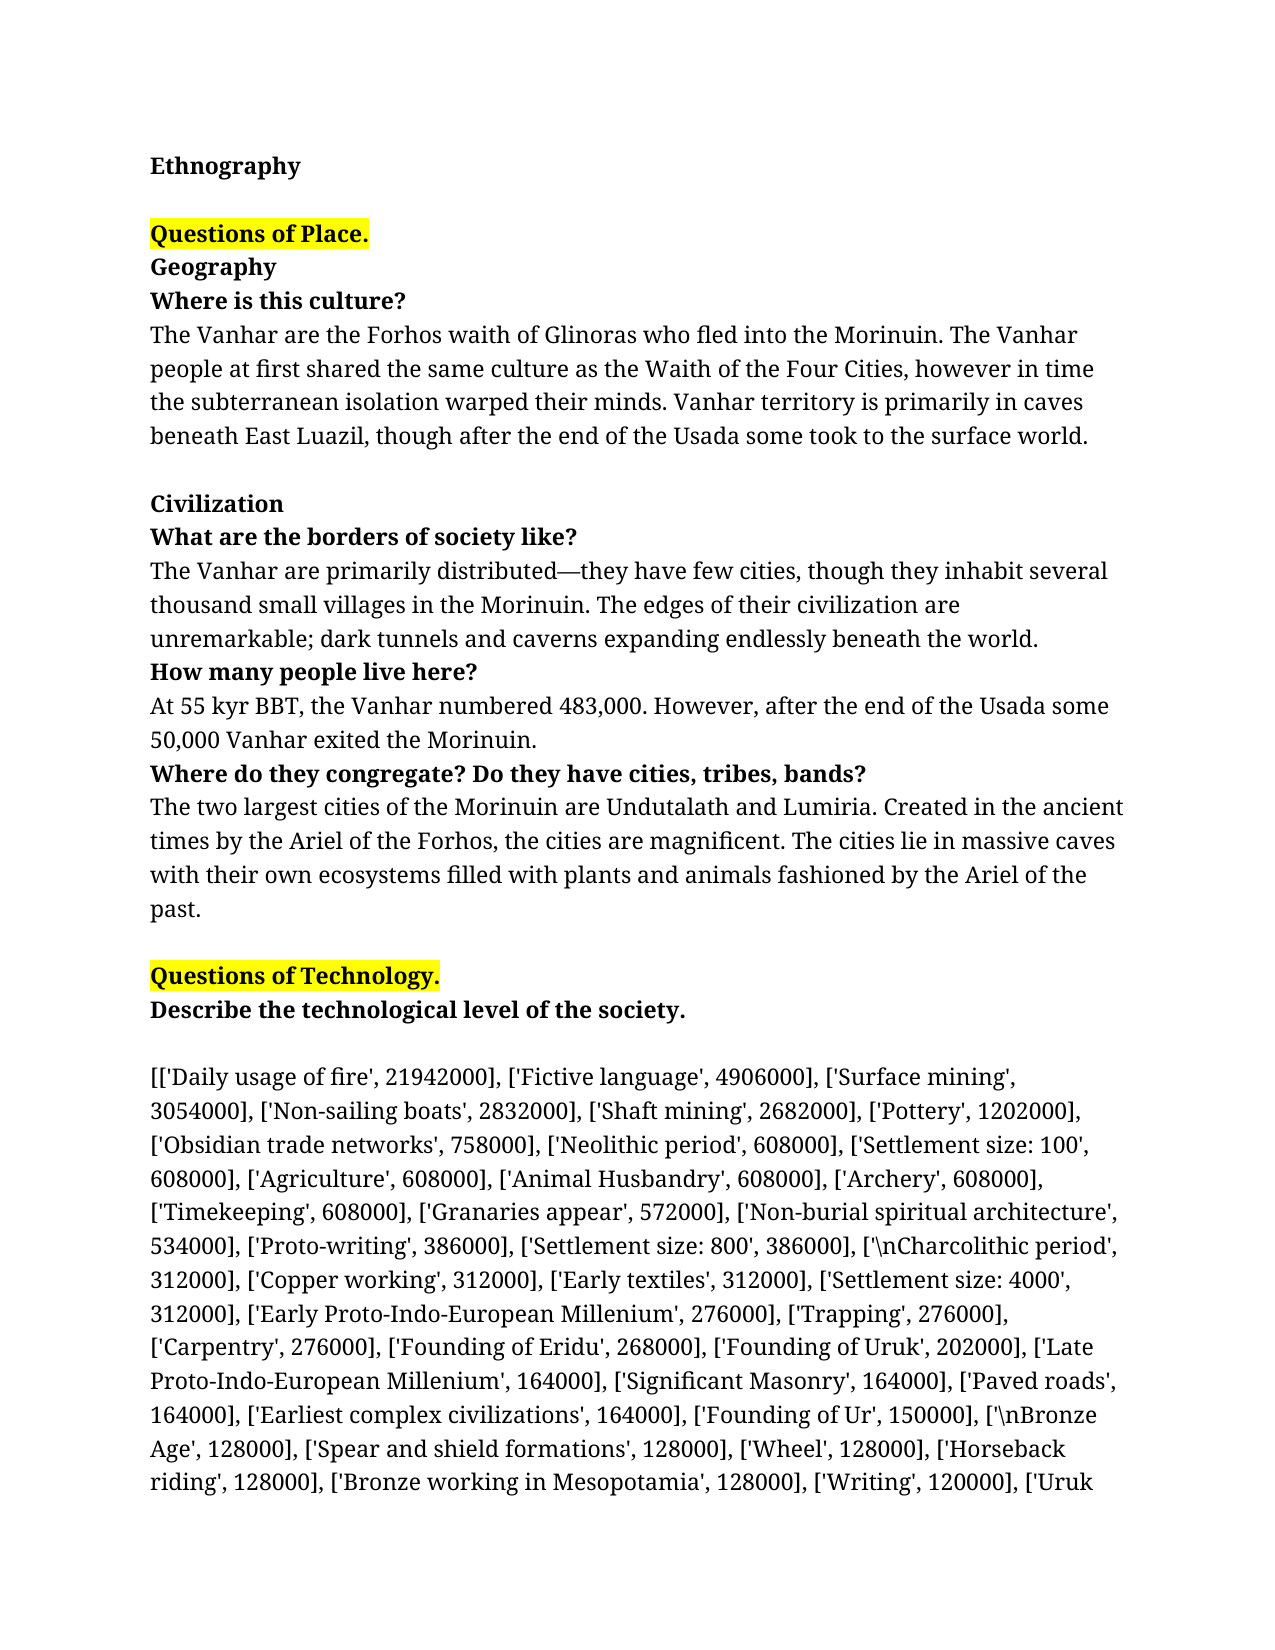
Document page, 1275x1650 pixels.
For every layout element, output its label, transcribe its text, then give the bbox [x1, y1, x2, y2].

text Where is this culture? [150, 285, 1125, 316]
text The Vanhar are the Forhos waith of Glinoras who fled into the Morinuin. The Vanhar people at first shared the same culture as the Waith of the Four Cities, however in time the subterranean isolation warped their minds. Vanhar territory is primarily in caves beneath East Luazil, though after the end of the Usada some took to the surface world. [150, 319, 1125, 451]
text Questions of Place. [150, 217, 1125, 249]
text Civilization [150, 487, 1125, 519]
text The Vanhar are primarily distributed—they have few cities, though they inhabit several thousand small villages in the Morinuin. The edges of their civilization are unremarkable; dark tunnels and caverns expanding endlessly beneath the world. How many people live here? [150, 555, 1125, 687]
text Describe the technological level of the society. [150, 994, 1125, 1025]
text At 55 kyr BBT, the Vanhar numbered 483,000. However, after the end of the Usada some 50,000 Vanhar exited the Morinuin. Where do they congregate? Do they have cities, tribes, bands? [150, 690, 1125, 789]
text Geography [150, 251, 1125, 282]
text The two largest cities of the Morinuin are Undutalath and Lumiria. Created in the ancient times by the Ariel of the Forhos, the cities are magnificent. The cities lie in massive caves with their own ecosystems filled with plants and animals fashioned by the Ariel of the past. [150, 791, 1125, 924]
text [['Daily usage of fire', 21942000], ['Fictive language', 4906000], ['Surface mining', 3054000], ['Non-sailing boats', 2832000], ['Shaft mining', 2682000], ['Pottery', 1202000], ['Obsidian trade networks', 758000], ['Neolithic period', 608000], ['Settlement size: 100', 608000], ['Agriculture', 608000], ['Animal Husbandry', 608000], ['Archery', 608000], ['Timekeeping', 608000], ['Granaries appear', 572000], ['Non-burial spiritual architecture', 534000], ['Proto-writing', 386000], ['Settlement size: 800', 386000], ['\nCharcolithic period', 312000], ['Copper working', 312000], ['Early textiles', 312000], ['Settlement size: 4000', 312000], ['Early Proto-Indo-European Millenium', 276000], ['Trapping', 276000], ['Carpentry', 276000], ['Founding of Eridu', 268000], ['Founding of Uruk', 202000], ['Late Proto-Indo-European Millenium', 164000], ['Significant Masonry', 164000], ['Paved roads', 164000], ['Earliest complex civilizations', 164000], ['Founding of Ur', 150000], ['\nBronze Age', 128000], ['Spear and shield formations', 128000], ['Wheel', 128000], ['Horseback riding', 128000], ['Bronze working in Mesopotamia', 128000], ['Writing', 120000], ['Uruk [150, 1061, 1125, 1497]
text What are the borders of society like? [150, 521, 1125, 552]
text Questions of Technology. [150, 960, 1125, 991]
text Ethnography [150, 150, 1125, 181]
